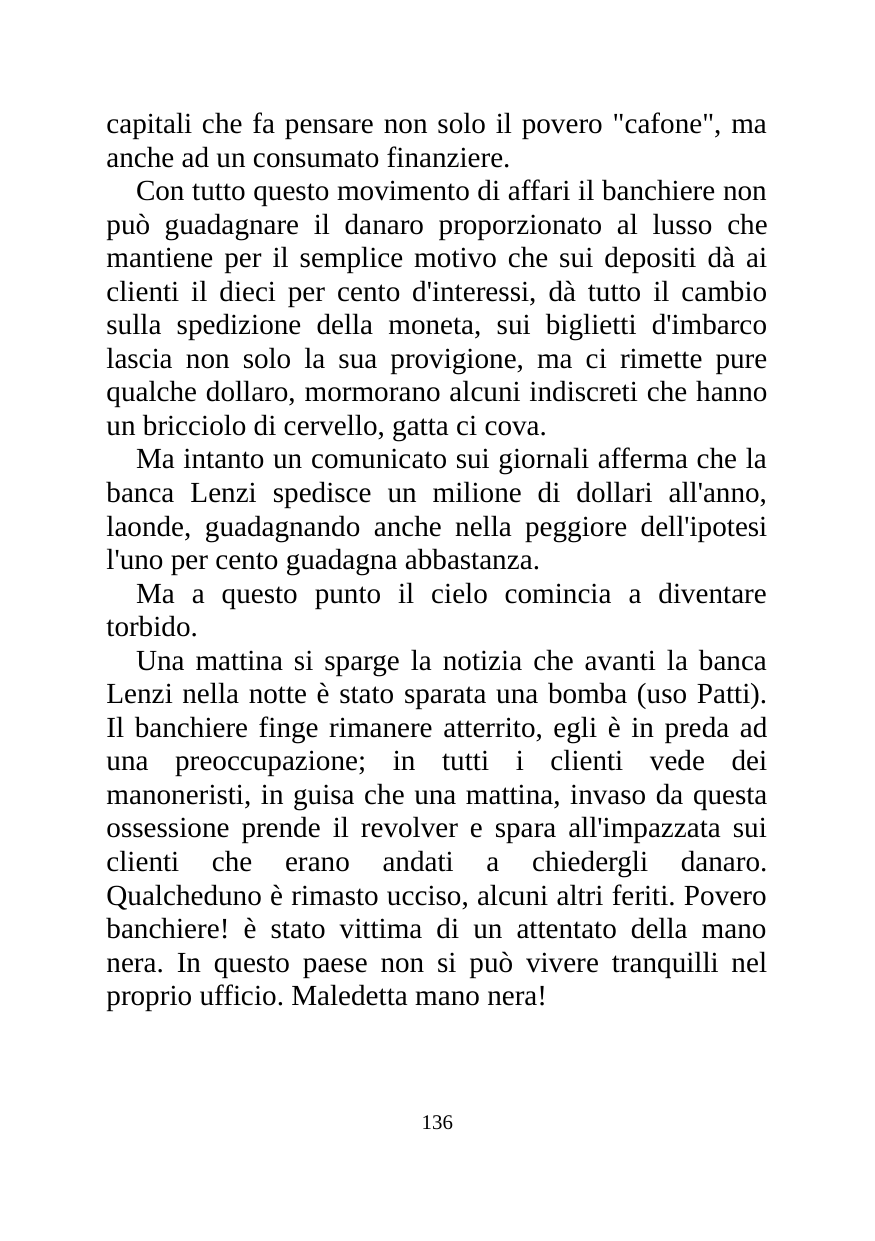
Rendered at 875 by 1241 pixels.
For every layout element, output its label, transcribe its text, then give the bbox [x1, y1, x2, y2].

text Ma intanto un comunicato sui giornali afferma che la banca Lenzi spedisce un milione di dollari all'anno, laonde, guadagnando anche nella peggiore dell'ipotesi l'uno per cento guadagna abbastanza. [106, 442, 768, 576]
text Una mattina si sparge la notizia che avanti la banca Lenzi nella notte è stato sparata una bomba (uso Patti). Il banchiere finge rimanere atterrito, egli è in preda ad una preoccupazione; in tutti i clienti vede dei manoneristi, in guisa che una mattina, invaso da questa ossessione prende il revolver e spara all'impazzata sui clienti che erano andati a chiedergli danaro. Qualcheduno è rimasto ucciso, alcuni altri feriti. Povero banchiere! è stato vittima di un attentato della mano nera. In questo paese non si può vivere tranquilli nel proprio ufficio. Maledetta mano nera! [106, 643, 768, 1012]
text Con tutto questo movimento di affari il banchiere non può guadagnare il danaro proporzionato al lusso che mantiene per il semplice motivo che sui depositi dà ai clienti il dieci per cento d'interessi, dà tutto il cambio sulla spedizione della moneta, sui biglietti d'imbarco lascia non solo la sua provigione, ma ci rimette pure qualche dollaro, mormorano alcuni indiscreti che hanno un bricciolo di cervello, gatta ci cova. [106, 173, 768, 442]
text capitali che fa pensare non solo il povero "cafone", ma anche ad un consumato finanziere. [106, 106, 768, 173]
text Ma a questo punto il cielo comincia a diventare torbido. [106, 576, 768, 643]
